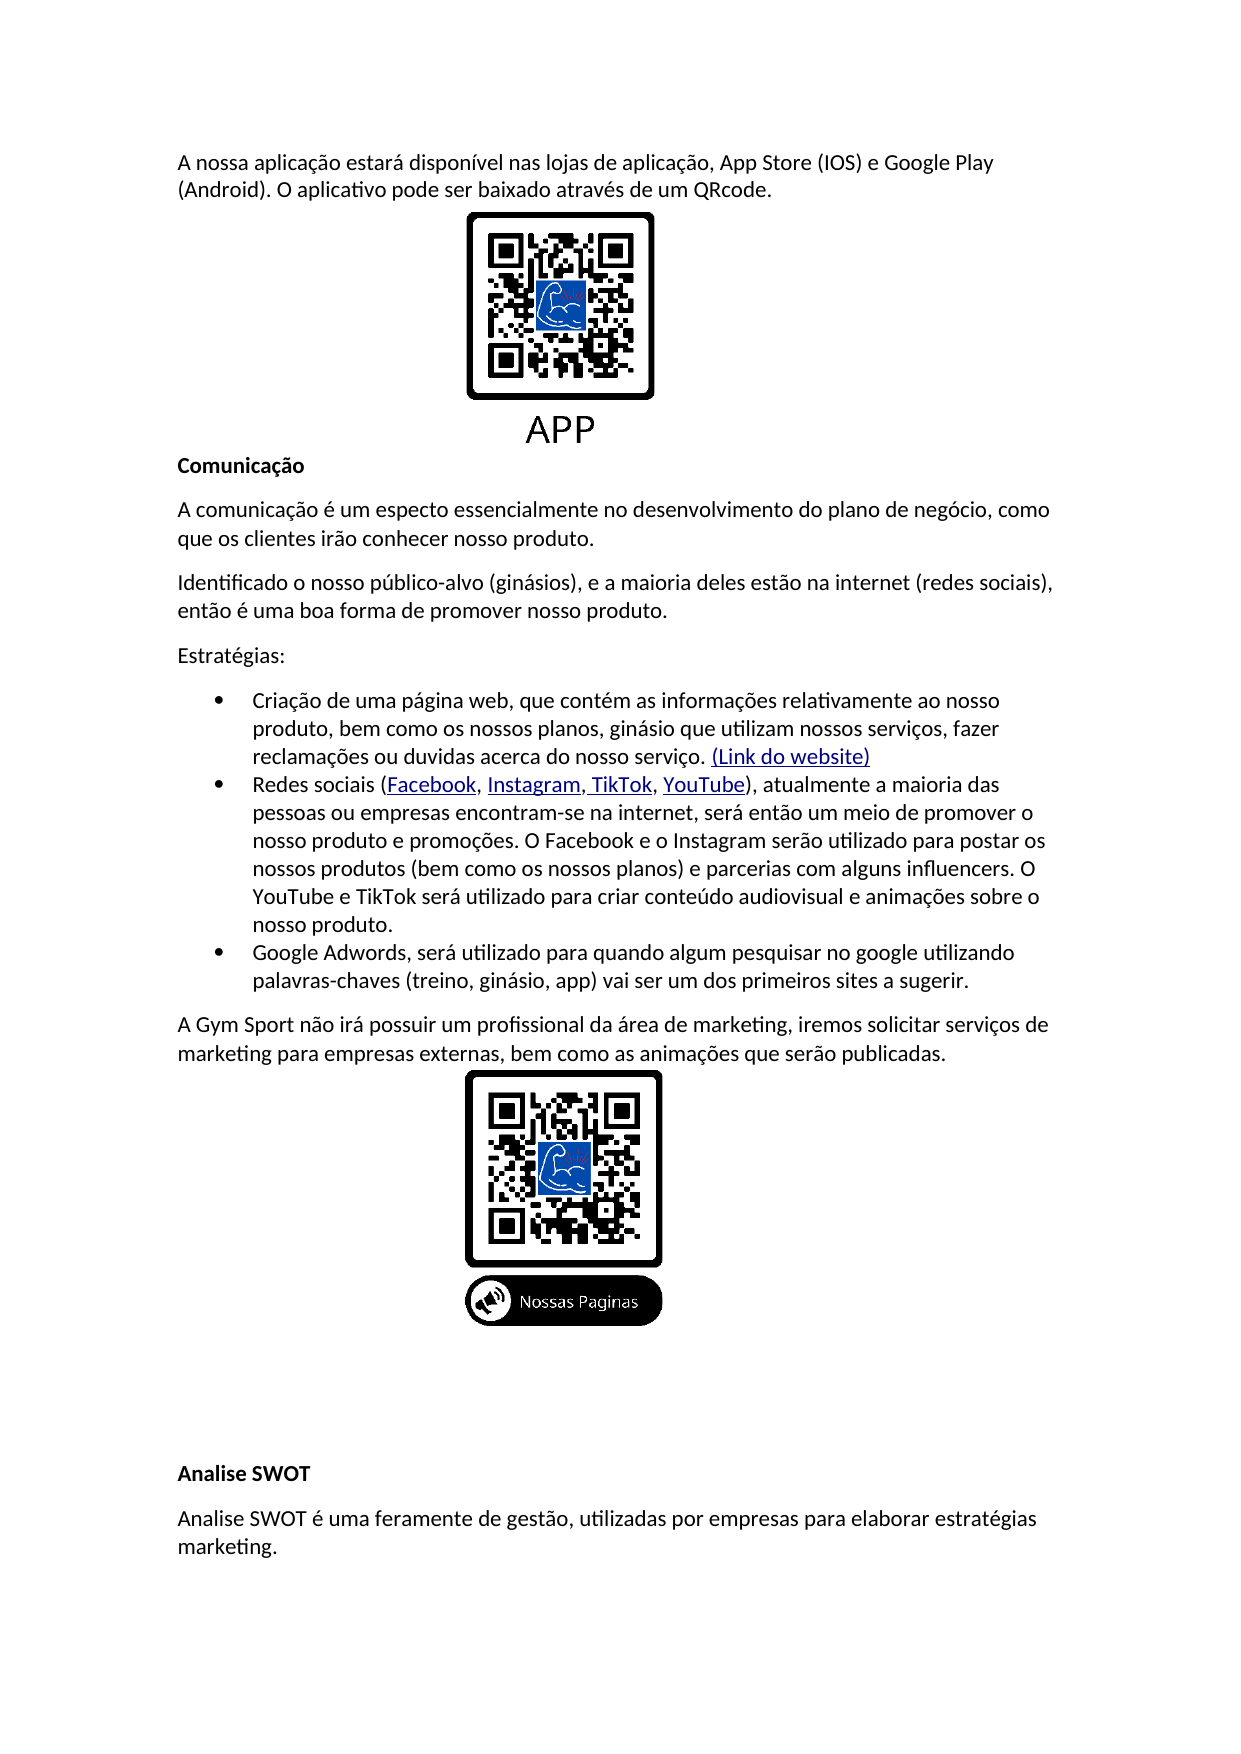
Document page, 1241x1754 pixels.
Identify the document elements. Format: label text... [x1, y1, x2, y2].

list Google Adwords, será utilizado para quando algum pesquisar no google utilizando palavras-chaves (treino, ginásio, app) vai ser um dos primeiros sites a sugerir. [215, 938, 1063, 994]
text A Gym Sport não irá possuir um profissional da área de marketing, iremos solicitar serviços de marketing para empresas externas, bem como as animações que serão publicadas. [177, 1011, 1063, 1067]
text A nossa aplicação estará disponível nas lojas de aplicação, App Store (IOS) e Google Play (Android). O aplicativo pode ser baixado através de um QRcode. [177, 148, 1063, 204]
text A comunicação é um especto essencialmente no desenvolvimento do plano de negócio, como que os clientes irão conhecer nosso produto. [177, 496, 1063, 552]
text Analise SWOT é uma feramente de gestão, utilizadas por empresas para elaborar estratégias marketing. [177, 1504, 1063, 1560]
list Criação de uma página web, que contém as informações relativamente ao nosso produto, bem como os nossos planos, ginásio que utilizam nossos serviços, fazer reclamações ou duvidas acerca do nosso serviço. (Link do website) [215, 686, 1063, 770]
list Redes sociais (Facebook, Instagram, TikTok, YouTube), atualmente a maioria das pessoas ou empresas encontram-se na internet, será então um meio de promover o nosso produto e promoções. O Facebook e o Instagram serão utilizado para postar os nossos produtos (bem como os nossos planos) e parcerias com alguns influencers. O YouTube e TikTok será utilizado para criar conteúdo audiovisual e animações sobre o nosso produto. [215, 770, 1063, 938]
text Identificado o nosso público-alvo (ginásios), e a maioria deles estão na internet (redes sociais), então é uma boa forma de promover nosso produto. [177, 568, 1063, 624]
text Estratégias: [177, 641, 1063, 669]
text Analise SWOT [177, 1459, 1063, 1488]
text Comunicação [177, 220, 1063, 479]
